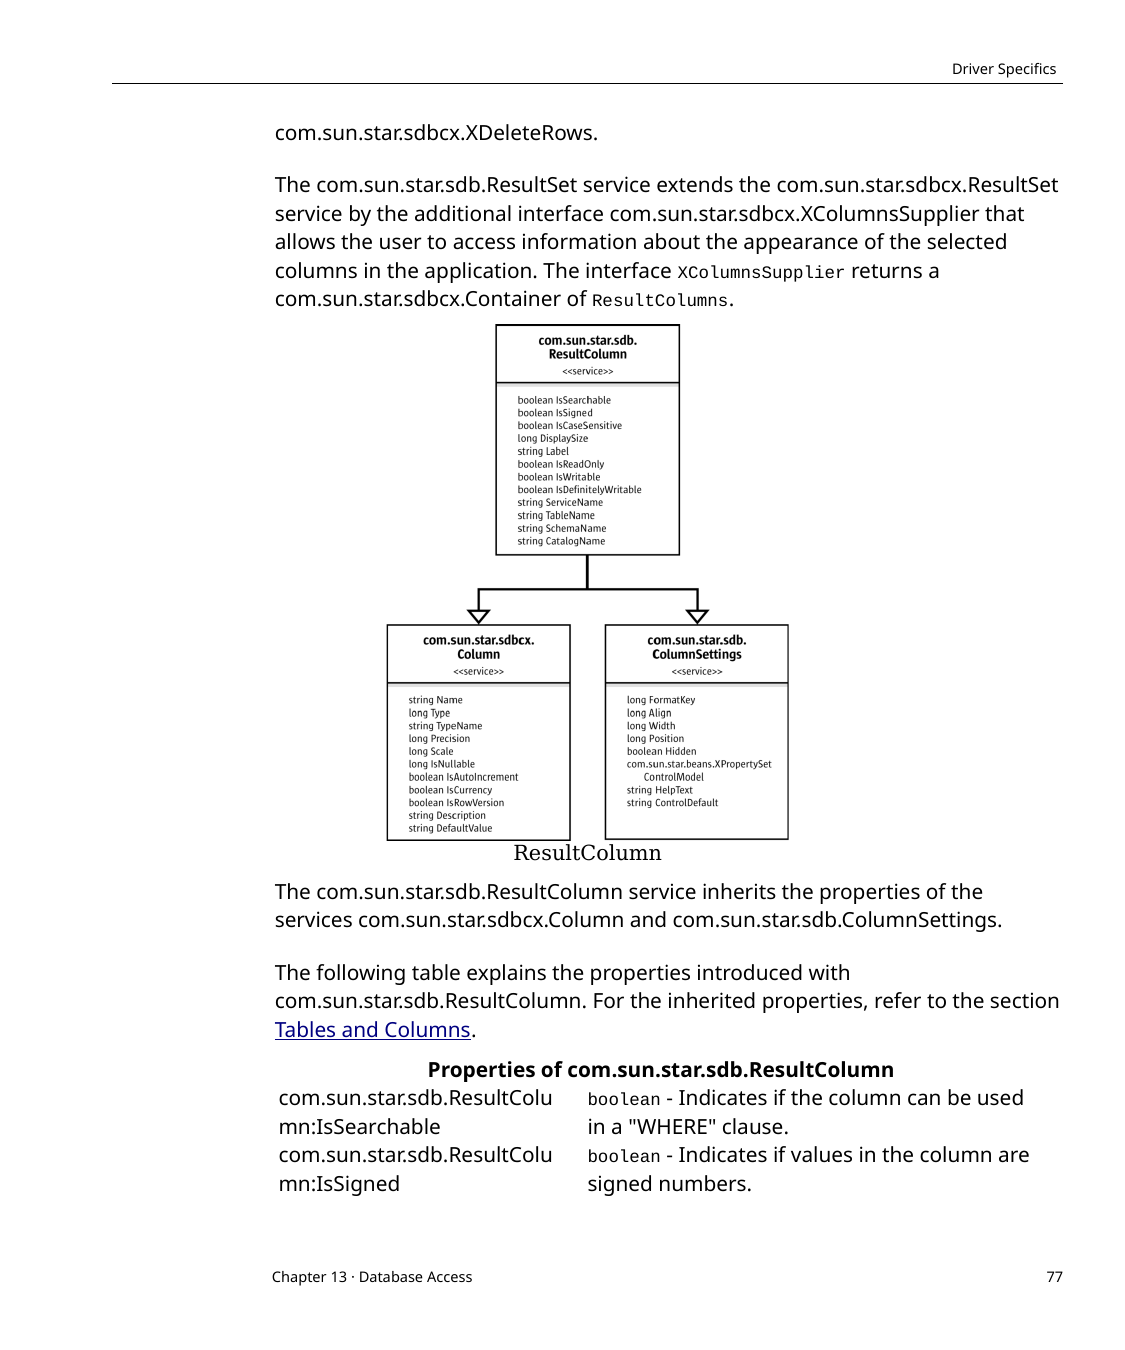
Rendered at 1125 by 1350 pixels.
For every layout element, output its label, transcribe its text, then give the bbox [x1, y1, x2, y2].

picture [386, 324, 789, 841]
table_cell com.sun.star.sdb.ResultColumn:IsSearchable [278, 1084, 587, 1140]
text com.sun.star.sdbcx.XDeleteRows. [274, 118, 1063, 147]
table_cell boolean - Indicates if the column can be used in a "WHERE" clause. [587, 1084, 1062, 1140]
text The com.sun.star.sdb.ResultSet service extends the com.sun.star.sdbcx.ResultSet service by the additional interface com.sun.star.sdbcx.XColumnsSupplier that allows the user to access information about the appearance of the selected columns in the application. The interface XColumnsSupplier returns a com.sun.star.sdbcx.Container of ResultColumns. [274, 171, 1063, 313]
text The com.sun.star.sdb.ResultColumn service inherits the properties of the services com.sun.star.sdbcx.Column and com.sun.star.sdb.ColumnSettings. [274, 877, 1063, 934]
table_cell boolean - Indicates if values in the column are signed numbers. [587, 1140, 1062, 1197]
table_cell com.sun.star.sdb.ResultColumn:IsSigned [278, 1140, 587, 1197]
text ResultColumn [112, 841, 1063, 865]
table_header Properties of com.sun.star.sdb.ResultColumn [278, 1055, 1062, 1083]
text The following table explains the properties introduced with com.sun.star.sdb.ResultColumn. For the inherited properties, refer to the section Tables and Columns. [274, 958, 1063, 1043]
